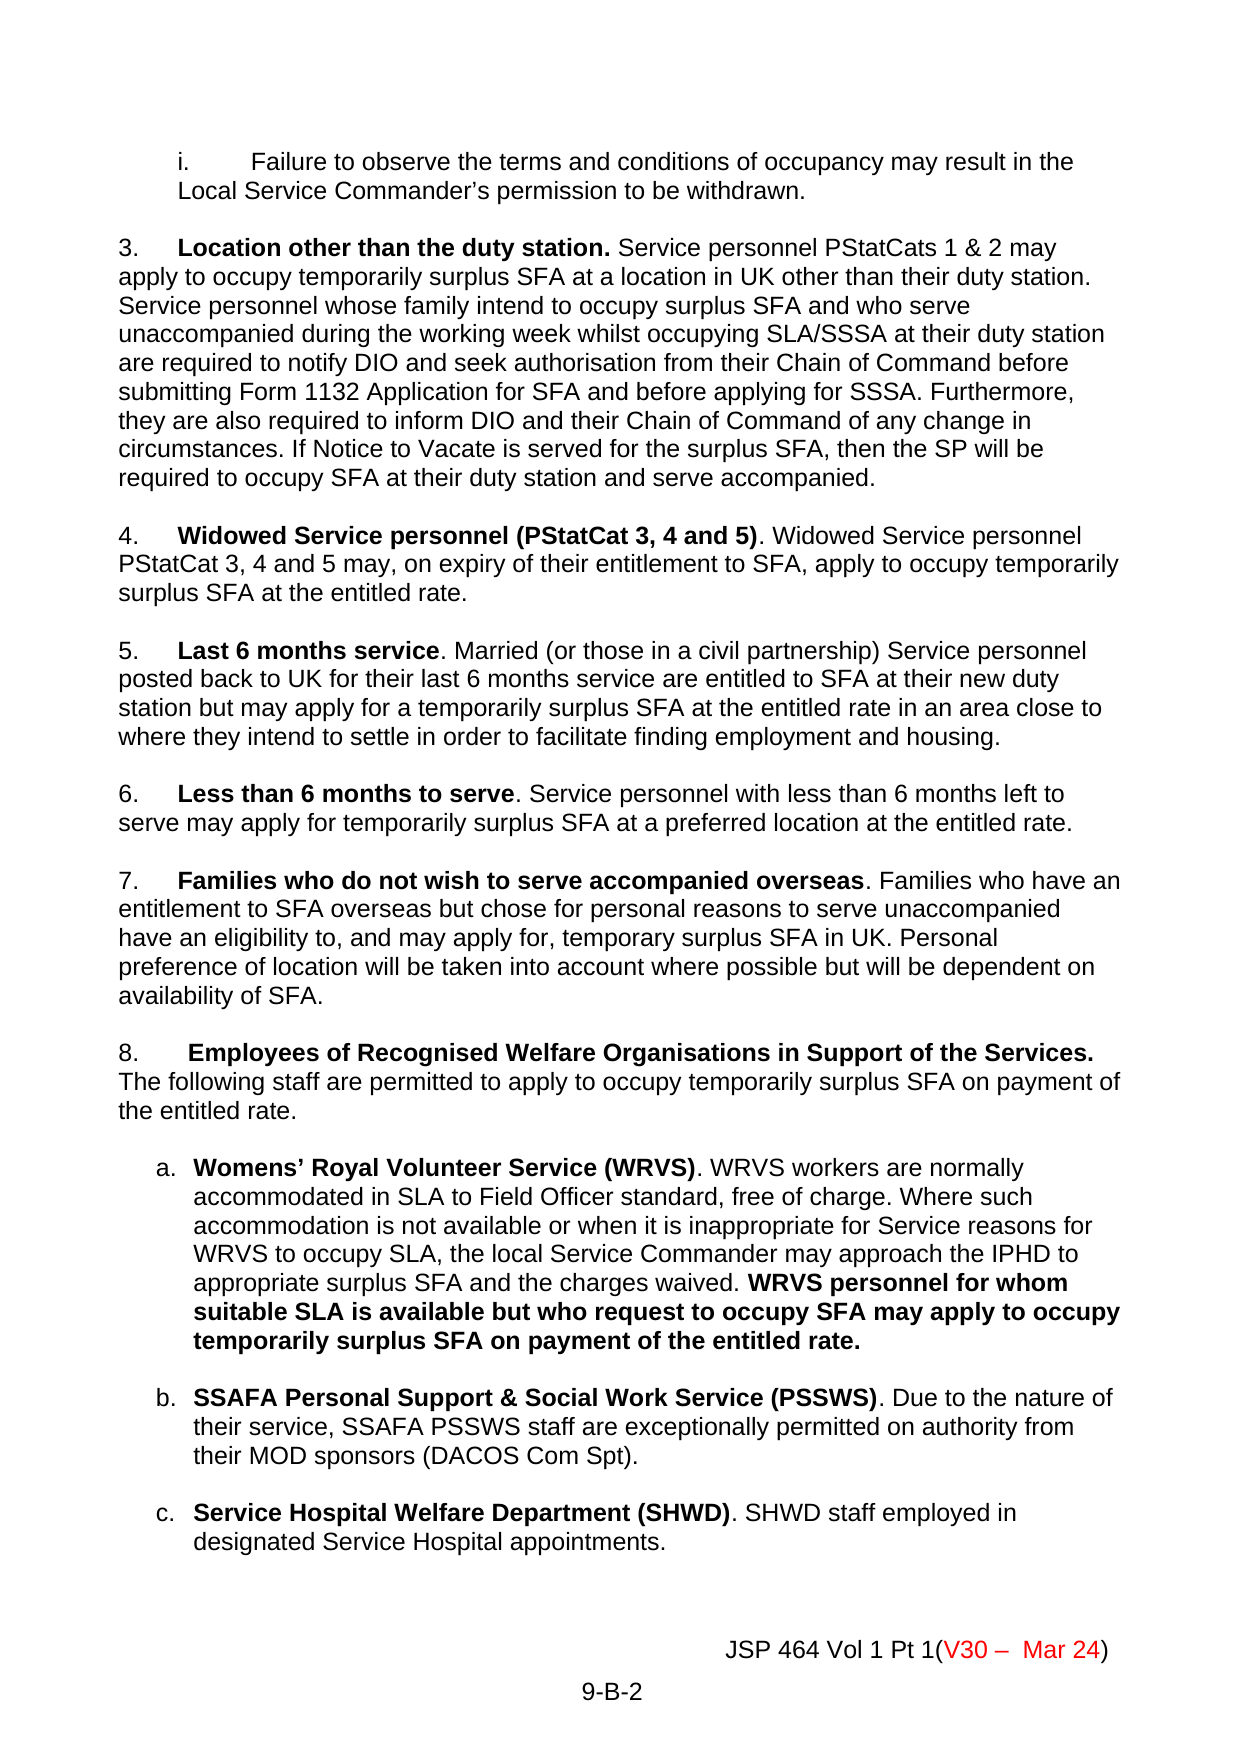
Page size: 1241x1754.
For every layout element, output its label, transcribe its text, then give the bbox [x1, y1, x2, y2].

list Widowed Service personnel (PStatCat 3, 4 and 5). Widowed Service personnel PStatCat 3, 4 and 5 may, on expiry of their entitlement to SFA, apply to occupy temporarily surplus SFA at the entitled rate. [118, 521, 1122, 607]
text 8. Employees of Recognised Welfare Organisations in Support of the Services. The following staff are permitted to apply to occupy temporarily surplus SFA on payment of the entitled rate. [118, 1038, 1122, 1124]
list SSAFA Personal Support & Social Work Service (PSSWS). Due to the nature of their service, SSAFA PSSWS staff are exceptionally permitted on authority from their MOD sponsors (DACOS Com Spt). [156, 1383, 1122, 1469]
list Last 6 months service. Married (or those in a civil partnership) Service personnel posted back to UK for their last 6 months service are entitled to SFA at their new duty station but may apply for a temporarily surplus SFA at the entitled rate in an area close to where they intend to settle in order to facilitate finding employment and housing. [118, 636, 1122, 751]
list Womens’ Royal Volunteer Service (WRVS). WRVS workers are normally accommodated in SLA to Field Officer standard, free of charge. Where such accommodation is not available or when it is inappropriate for Service reasons for WRVS to occupy SLA, the local Service Commander may approach the IPHD to appropriate surplus SFA and the charges waived. WRVS personnel for whom suitable SLA is available but who request to occupy SFA may apply to occupy temporarily surplus SFA on payment of the entitled rate. [156, 1153, 1122, 1354]
list Less than 6 months to serve. Service personnel with less than 6 months left to serve may apply for temporarily surplus SFA at a preferred location at the entitled rate. [118, 779, 1122, 837]
list Service Hospital Welfare Department (SHWD). SHWD staff employed in designated Service Hospital appointments. [156, 1498, 1122, 1556]
list Failure to observe the terms and conditions of occupancy may result in the Local Service Commander’s permission to be withdrawn. [177, 147, 1122, 204]
list Families who do not wish to serve accompanied overseas. Families who have an entitlement to SFA overseas but chose for personal reasons to serve unaccompanied have an eligibility to, and may apply for, temporary surplus SFA in UK. Personal preference of location will be taken into account where possible but will be dependent on availability of SFA. [118, 866, 1122, 1009]
list Location other than the duty station. Service personnel PStatCats 1 & 2 may apply to occupy temporarily surplus SFA at a location in UK other than their duty station. Service personnel whose family intend to occupy surplus SFA and who serve unaccompanied during the working week whilst occupying SLA/SSSA at their duty station are required to notify DIO and seek authorisation from their Chain of Command before submitting Form 1132 Application for SFA and before applying for SSSA. Furthermore, they are also required to inform DIO and their Chain of Command of any change in circumstances. If Notice to Vacate is served for the surplus SFA, then the SP will be required to occupy SFA at their duty station and serve accompanied. [118, 233, 1122, 492]
